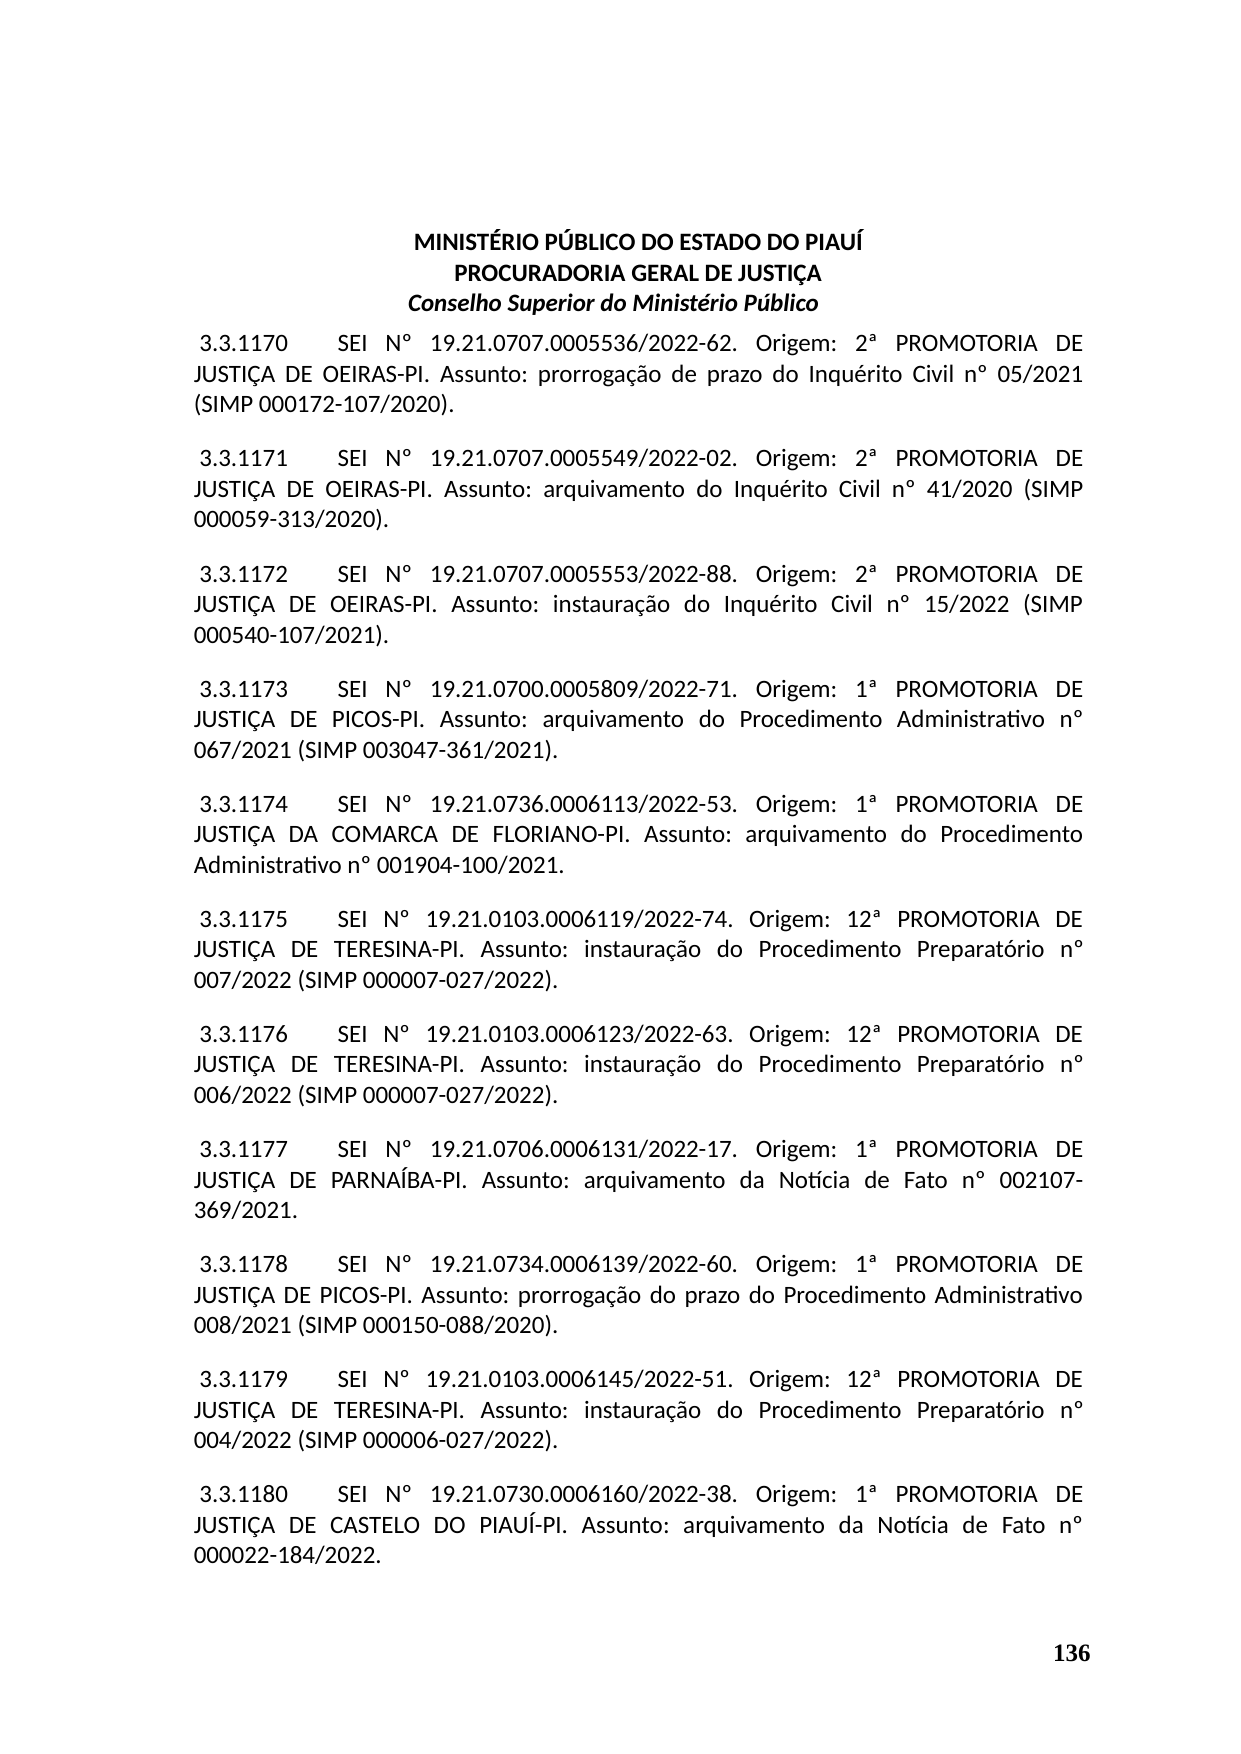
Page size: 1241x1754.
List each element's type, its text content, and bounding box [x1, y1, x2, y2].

list SEI Nº 19.21.0707.0005553/2022-88. Origem: 2ª PROMOTORIA DE JUSTIÇA DE OEIRAS-PI. Assunto: instauração do Inquérito Civil nº 15/2022 (SIMP 000540-107/2021). [193, 558, 1084, 649]
list SEI Nº 19.21.0734.0006139/2022-60. Origem: 1ª PROMOTORIA DE JUSTIÇA DE PICOS-PI. Assunto: prorrogação do prazo do Procedimento Administrativo 008/2021 (SIMP 000150-088/2020). [193, 1248, 1084, 1340]
list SEI Nº 19.21.0706.0006131/2022-17. Origem: 1ª PROMOTORIA DE JUSTIÇA DE PARNAÍBA-PI. Assunto: arquivamento da Notícia de Fato nº 002107-369/2021. [193, 1133, 1084, 1225]
list SEI Nº 19.21.0700.0005809/2022-71. Origem: 1ª PROMOTORIA DE JUSTIÇA DE PICOS-PI. Assunto: arquivamento do Procedimento Administrativo nº 067/2021 (SIMP 003047-361/2021). [193, 673, 1084, 764]
list SEI Nº 19.21.0103.0006119/2022-74. Origem: 12ª PROMOTORIA DE JUSTIÇA DE TERESINA-PI. Assunto: instauração do Procedimento Preparatório nº 007/2022 (SIMP 000007-027/2022). [193, 903, 1084, 994]
list SEI Nº 19.21.0707.0005536/2022-62. Origem: 2ª PROMOTORIA DE JUSTIÇA DE OEIRAS-PI. Assunto: prorrogação de prazo do Inquérito Civil nº 05/2021 (SIMP 000172-107/2020). [193, 327, 1084, 419]
list SEI Nº 19.21.0736.0006113/2022-53. Origem: 1ª PROMOTORIA DE JUSTIÇA DA COMARCA DE FLORIANO-PI. Assunto: arquivamento do Procedimento Administrativo nº 001904-100/2021. [193, 788, 1084, 879]
list SEI Nº 19.21.0103.0006145/2022-51. Origem: 12ª PROMOTORIA DE JUSTIÇA DE TERESINA-PI. Assunto: instauração do Procedimento Preparatório nº 004/2022 (SIMP 000006-027/2022). [193, 1363, 1084, 1455]
list SEI Nº 19.21.0707.0005549/2022-02. Origem: 2ª PROMOTORIA DE JUSTIÇA DE OEIRAS-PI. Assunto: arquivamento do Inquérito Civil nº 41/2020 (SIMP 000059-313/2020). [193, 443, 1084, 534]
list SEI Nº 19.21.0730.0006160/2022-38. Origem: 1ª PROMOTORIA DE JUSTIÇA DE CASTELO DO PIAUÍ-PI. Assunto: arquivamento da Notícia de Fato nº 000022-184/2022. [193, 1478, 1084, 1570]
list SEI Nº 19.21.0103.0006123/2022-63. Origem: 12ª PROMOTORIA DE JUSTIÇA DE TERESINA-PI. Assunto: instauração do Procedimento Preparatório nº 006/2022 (SIMP 000007-027/2022). [193, 1018, 1084, 1110]
